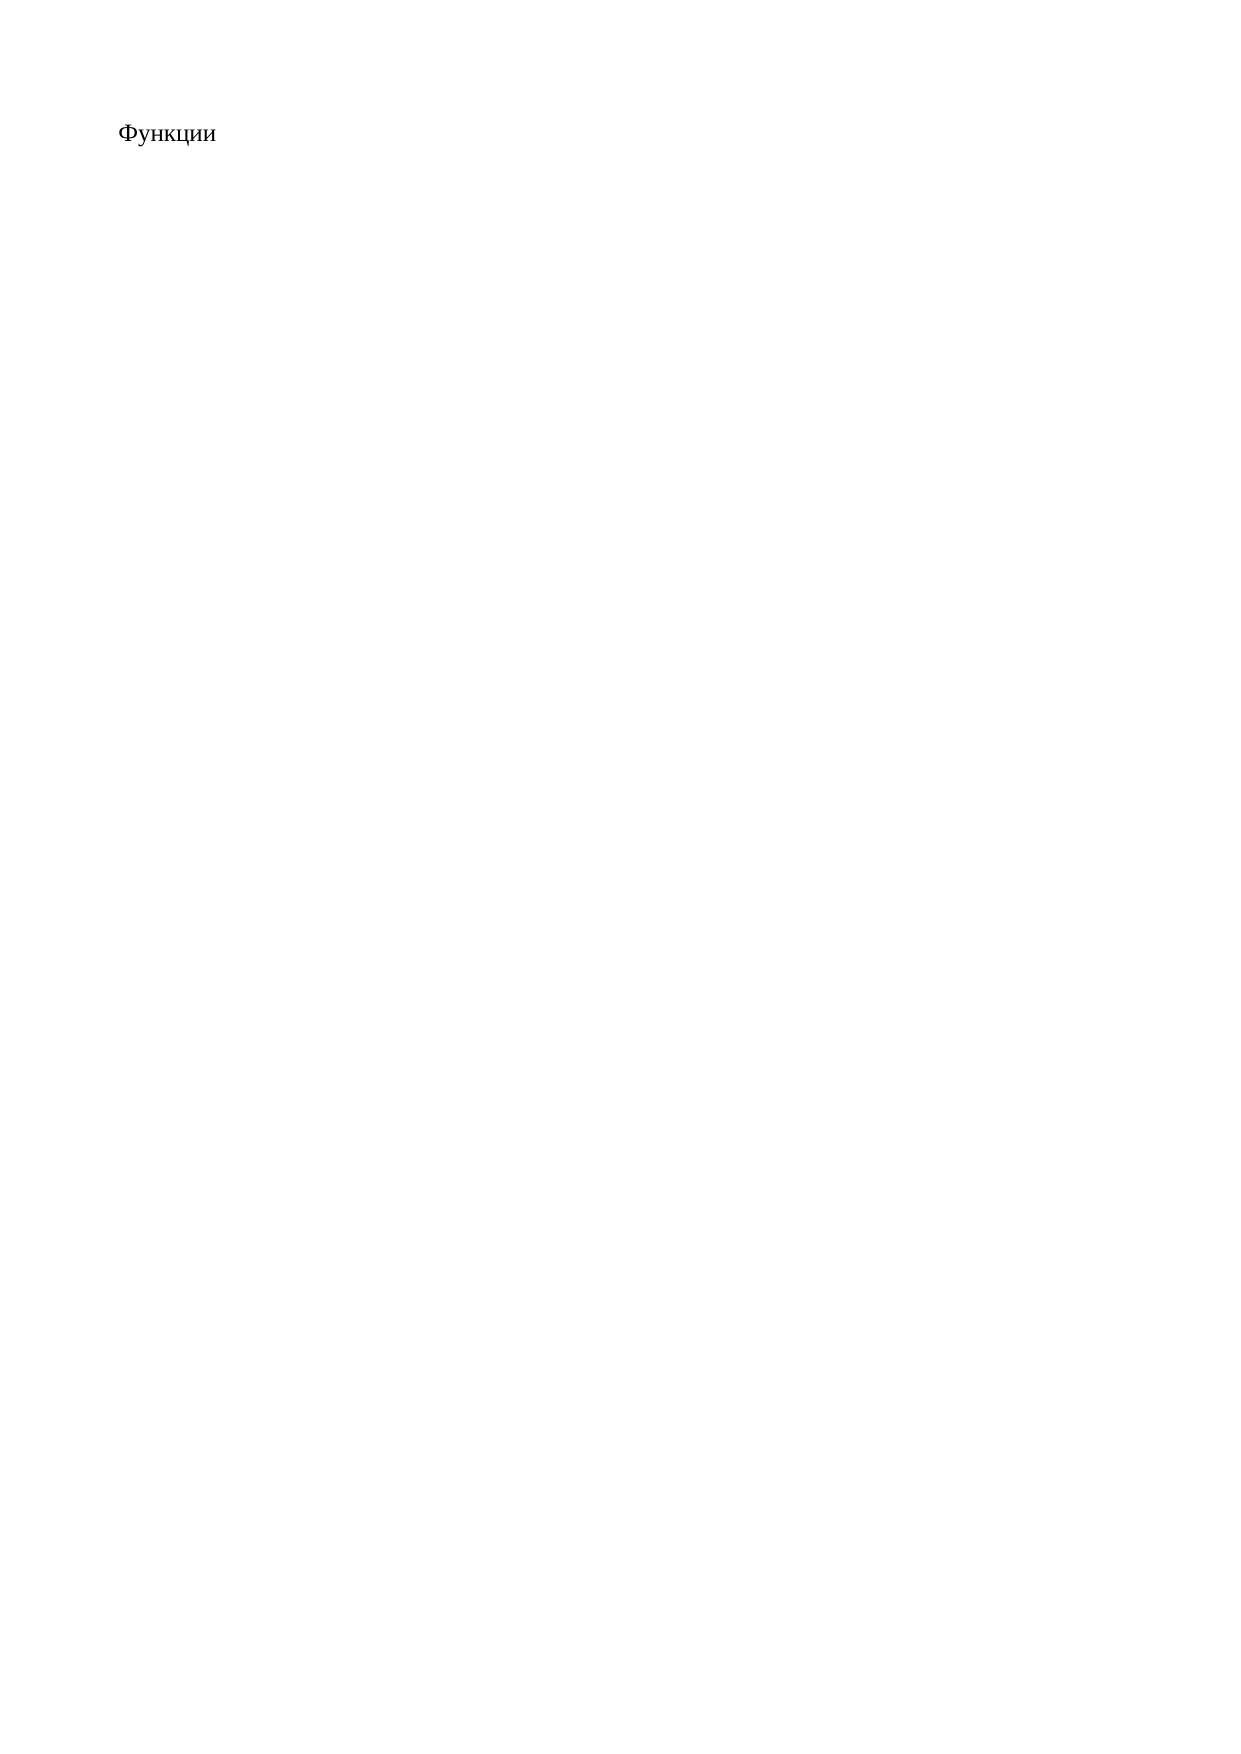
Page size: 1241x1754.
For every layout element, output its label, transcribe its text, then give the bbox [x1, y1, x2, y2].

text Функции [118, 118, 1122, 147]
